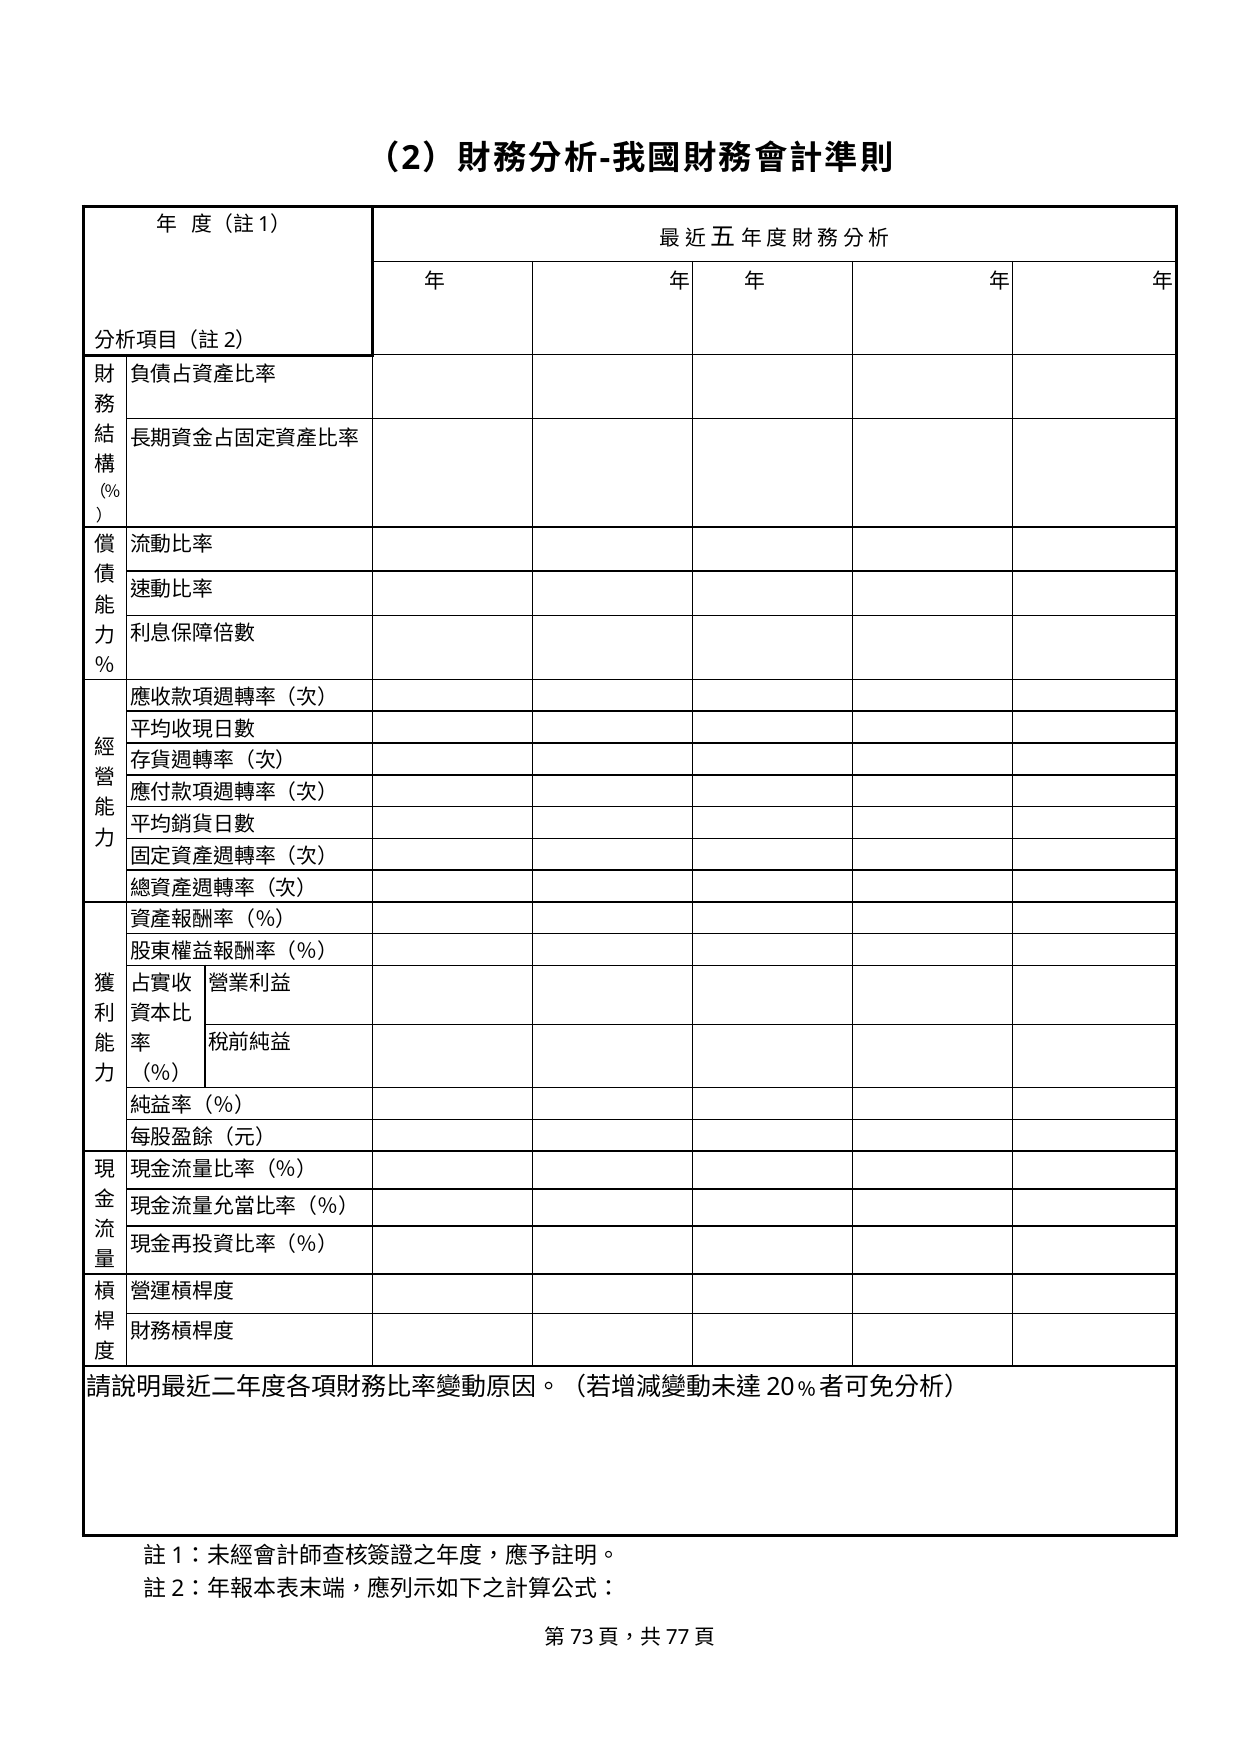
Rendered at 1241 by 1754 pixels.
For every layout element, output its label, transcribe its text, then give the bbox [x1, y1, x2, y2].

table_cell [1013, 355, 1175, 418]
table_cell [693, 355, 852, 418]
table_cell [533, 1088, 692, 1119]
table_cell [373, 839, 532, 869]
table_cell 獲利能力 [85, 903, 126, 1150]
text 註2：年報本表末端，應列示如下之計算公式： [144, 1570, 1128, 1604]
table_cell 應收款項週轉率（次） [127, 680, 372, 710]
table_cell [533, 776, 692, 806]
table_cell [693, 572, 852, 614]
table_cell [1013, 903, 1175, 933]
table_cell [373, 680, 532, 710]
table_cell [853, 903, 1012, 933]
table_cell [373, 1088, 532, 1119]
table_cell [533, 616, 692, 678]
table_cell [373, 419, 532, 526]
table_cell [533, 355, 692, 418]
table_cell [853, 744, 1012, 774]
table_cell [373, 1152, 532, 1188]
table_cell [1013, 807, 1175, 837]
table_cell [373, 1025, 532, 1087]
table_cell 平均收現日數 [127, 712, 372, 742]
table_cell [853, 871, 1012, 901]
table_cell [373, 776, 532, 806]
table_cell [1013, 966, 1175, 1024]
table_cell 現金流量允當比率（％） [127, 1190, 372, 1225]
table_cell 財務槓桿度 [127, 1314, 372, 1365]
table_cell 稅前純益 [206, 1025, 372, 1087]
table_cell [373, 807, 532, 837]
table_cell [853, 680, 1012, 710]
table_cell [373, 1120, 532, 1150]
table_cell [853, 1314, 1012, 1365]
table_cell [373, 1190, 532, 1225]
table_cell [1013, 934, 1175, 964]
table_cell 負債占資產比率 [127, 357, 372, 418]
table_cell [693, 966, 852, 1024]
table_cell [1013, 680, 1175, 710]
table_cell [373, 1314, 532, 1365]
table_cell [853, 572, 1012, 614]
table_cell [373, 744, 532, 774]
table_cell 平均銷貨日數 [127, 807, 372, 837]
table_cell [693, 1152, 852, 1188]
table_cell 年 [1013, 262, 1175, 354]
table_cell [533, 419, 692, 526]
table_cell [373, 871, 532, 901]
table_cell [1013, 712, 1175, 742]
table_cell 請說明最近二年度各項財務比率變動原因。（若增減變動未達20﹪者可免分析） [85, 1367, 1175, 1534]
table_cell [853, 776, 1012, 806]
table_cell 應付款項週轉率（次） [127, 776, 372, 806]
text （2）財務分析-我國財務會計準則 [131, 131, 1128, 179]
table_cell [693, 807, 852, 837]
table_cell [373, 528, 532, 570]
table_cell [853, 1227, 1012, 1273]
table_cell [533, 1275, 692, 1313]
table_cell [533, 744, 692, 774]
table_cell [1013, 572, 1175, 614]
table_cell [853, 712, 1012, 742]
table_cell [1013, 1120, 1175, 1150]
table_cell [533, 1190, 692, 1225]
table_cell [853, 528, 1012, 570]
table_cell [533, 528, 692, 570]
table_cell [1013, 419, 1175, 526]
table_cell 占實收 資本比率（％） [127, 966, 204, 1087]
table_cell [1013, 1227, 1175, 1273]
table_cell [693, 776, 852, 806]
table_cell 純益率（％） [127, 1088, 372, 1119]
table_cell [1013, 1314, 1175, 1365]
table_cell 年 [853, 262, 1012, 354]
table_cell [853, 419, 1012, 526]
table_cell 利息保障倍數 [127, 616, 372, 678]
table_cell [693, 616, 852, 678]
table_cell [853, 1088, 1012, 1119]
table_cell 股東權益報酬率（％） [127, 934, 372, 964]
table_cell 現金流量 [85, 1152, 126, 1273]
table_cell [693, 839, 852, 869]
table_cell [1013, 616, 1175, 678]
table_cell [533, 903, 692, 933]
table_cell [373, 712, 532, 742]
table_cell 年 [533, 262, 692, 354]
table_cell [533, 839, 692, 869]
table_cell 經營能力 [85, 680, 126, 901]
table_cell [1013, 776, 1175, 806]
table_cell [693, 871, 852, 901]
table_header 最 近 五 年 度 財 務 分 析 [374, 208, 1175, 261]
table_cell [373, 903, 532, 933]
table_cell 現金流量比率（％） [127, 1152, 372, 1188]
table_cell [853, 355, 1012, 418]
table_cell [693, 1314, 852, 1365]
table_cell [693, 419, 852, 526]
table_cell 長期資金占固定資產比率 [127, 419, 372, 526]
table_cell [693, 1275, 852, 1313]
table_cell [1013, 1088, 1175, 1119]
table_cell [853, 1152, 1012, 1188]
table_cell 年 [374, 262, 532, 354]
table_cell [373, 616, 532, 678]
table_cell [533, 807, 692, 837]
table_cell [533, 1227, 692, 1273]
table_cell 槓桿度 [85, 1275, 126, 1365]
table_cell [373, 1227, 532, 1273]
table_cell [373, 572, 532, 614]
table_cell 資產報酬率（％） [127, 903, 372, 933]
table_cell [533, 712, 692, 742]
table_cell [373, 934, 532, 964]
table_cell [1013, 744, 1175, 774]
table_cell [373, 355, 532, 418]
table_cell [533, 871, 692, 901]
table_cell [1013, 1190, 1175, 1225]
table_cell 每股盈餘（元） [127, 1120, 372, 1150]
table_cell [1013, 1152, 1175, 1188]
table_cell [693, 1190, 852, 1225]
table_cell [533, 1025, 692, 1087]
table_cell [853, 807, 1012, 837]
table_cell 固定資產週轉率（次） [127, 839, 372, 869]
table_cell [533, 966, 692, 1024]
table_cell [1013, 839, 1175, 869]
table_cell [853, 1275, 1012, 1313]
table_cell [853, 934, 1012, 964]
table_cell [853, 1190, 1012, 1225]
table_cell [373, 966, 532, 1024]
table_cell 現金再投資比率（％） [127, 1227, 372, 1273]
table_cell [693, 1025, 852, 1087]
table_cell 財務結構（％） [85, 357, 126, 526]
table_cell 營業利益 [206, 966, 372, 1024]
table_cell [1013, 528, 1175, 570]
table_cell [853, 839, 1012, 869]
table_cell [693, 744, 852, 774]
table_cell [373, 1275, 532, 1313]
table_cell [693, 1120, 852, 1150]
table_cell [1013, 871, 1175, 901]
table_cell [1013, 1275, 1175, 1313]
table_cell [693, 528, 852, 570]
table_cell [853, 1025, 1012, 1087]
table_cell [693, 903, 852, 933]
table_cell 速動比率 [127, 572, 372, 614]
table_cell [853, 616, 1012, 678]
table_cell [853, 966, 1012, 1024]
table_cell [853, 1120, 1012, 1150]
table_cell 年 [693, 262, 852, 354]
table_cell 總資產週轉率（次） [127, 871, 372, 901]
table_cell 存貨週轉率（次） [127, 744, 372, 774]
table_cell [693, 1227, 852, 1273]
table_cell [693, 680, 852, 710]
table_cell 償債能力％ [85, 528, 126, 678]
table_cell [533, 1314, 692, 1365]
table_cell [533, 680, 692, 710]
table_cell [533, 934, 692, 964]
table_cell [693, 712, 852, 742]
table_header 年 度（註1） 分析項目（註2） [85, 208, 371, 354]
table_cell [693, 934, 852, 964]
table_cell [533, 1152, 692, 1188]
table_cell 營運槓桿度 [127, 1275, 372, 1313]
table_cell 流動比率 [127, 528, 372, 570]
table_cell [1013, 1025, 1175, 1087]
table_cell [533, 572, 692, 614]
table_cell [533, 1120, 692, 1150]
text 註1：未經會計師查核簽證之年度，應予註明。 [144, 1537, 1128, 1570]
table_cell [693, 1088, 852, 1119]
